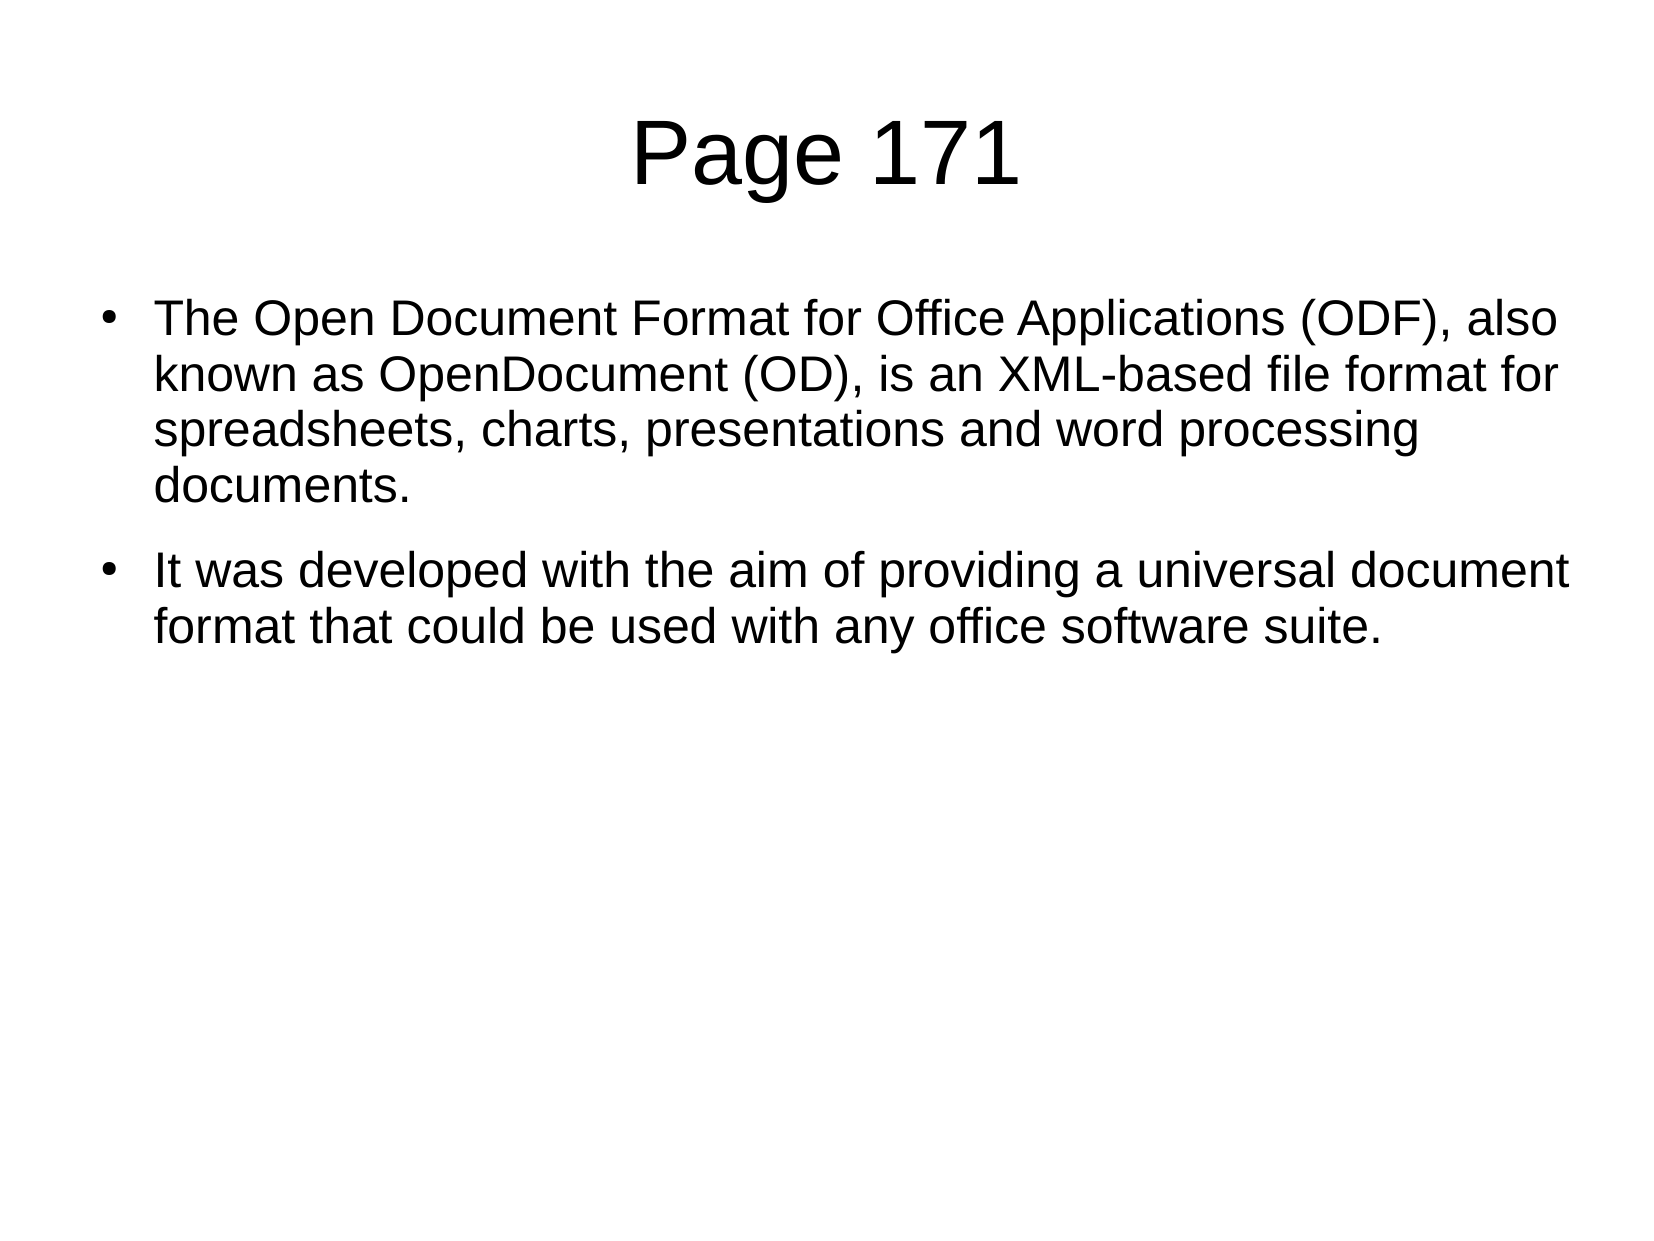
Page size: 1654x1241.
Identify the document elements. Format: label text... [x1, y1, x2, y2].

list The Open Document Format for Office Applications (ODF), also known as OpenDocument (OD), is an XML-based file format for spreadsheets, charts, presentations and word processing documents. It was developed with the aim of providing a universal document format that could be used with any office software suite. [82, 290, 1571, 1109]
title Page 171 [82, 49, 1571, 257]
